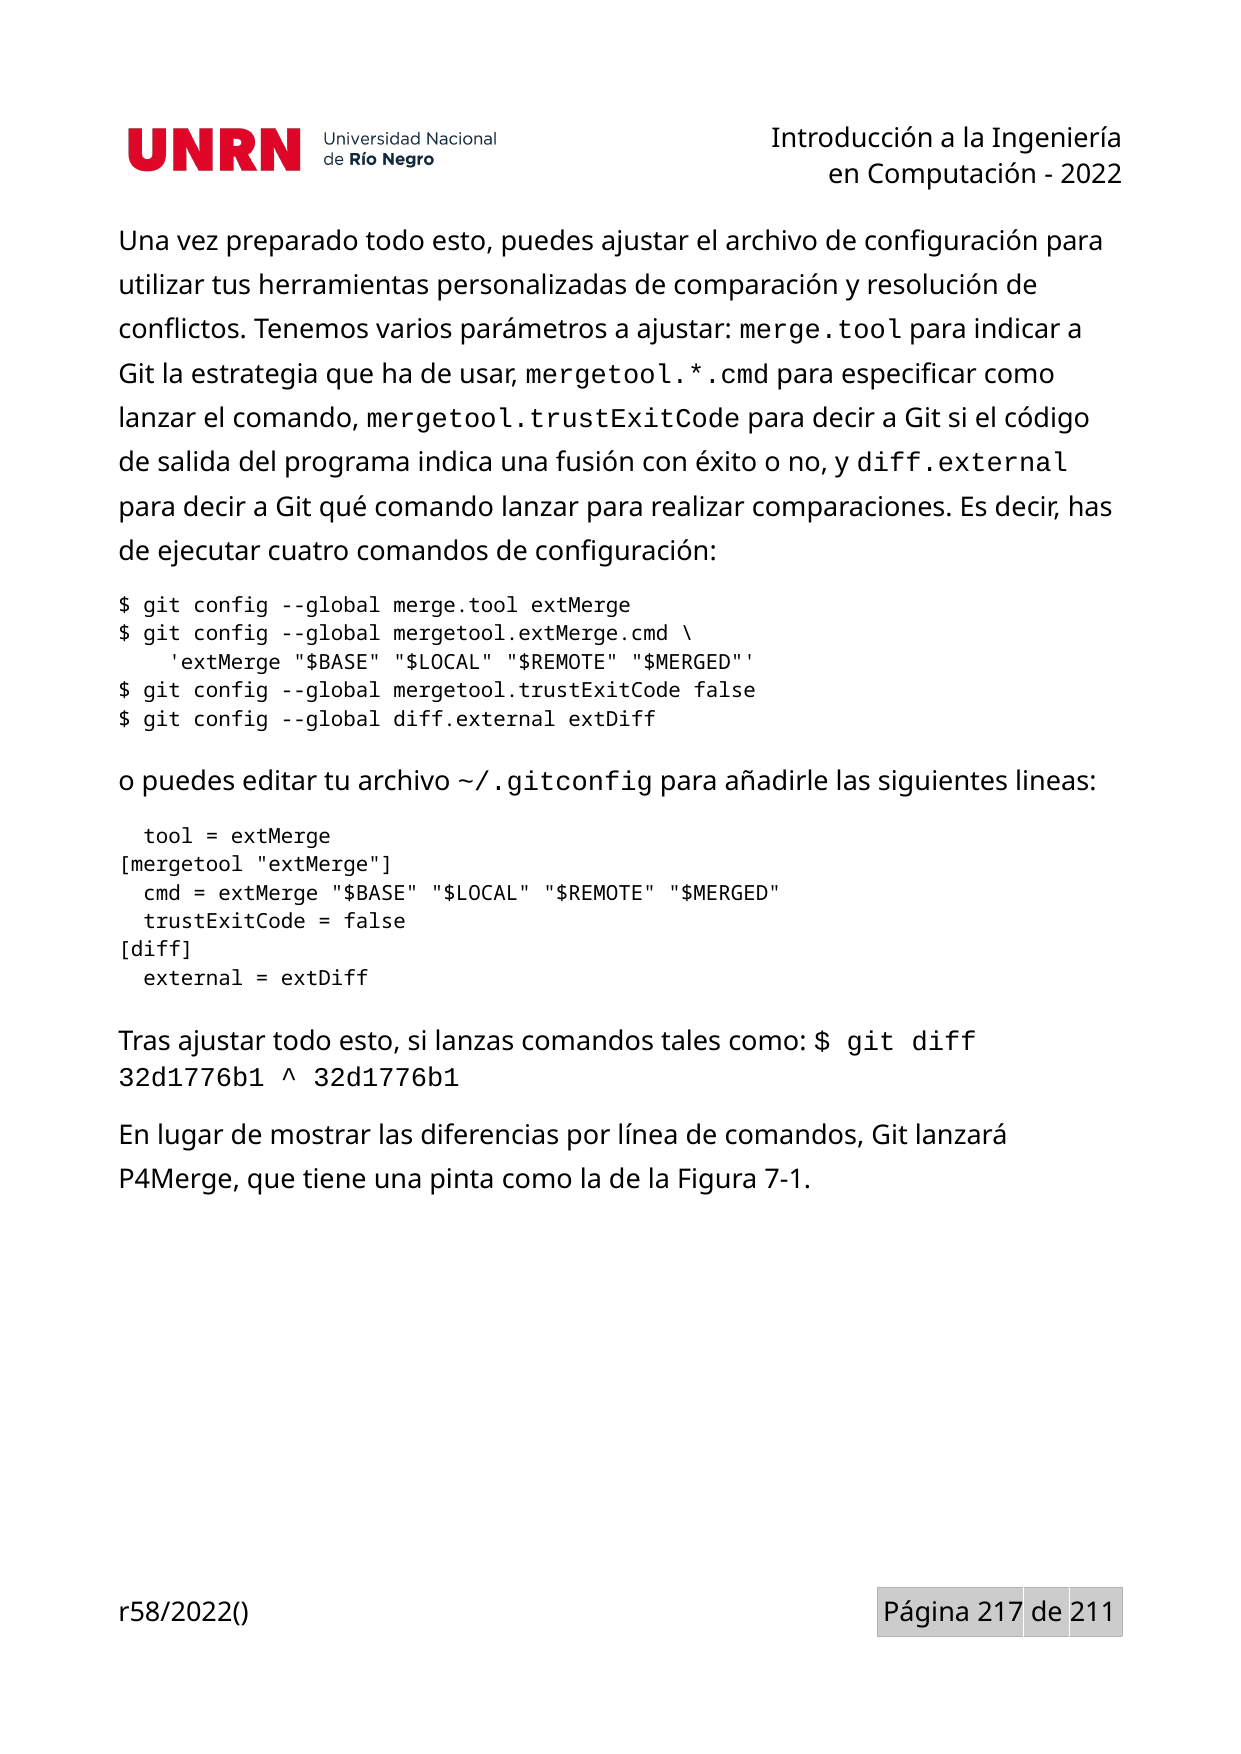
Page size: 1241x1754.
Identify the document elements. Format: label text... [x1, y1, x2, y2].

text 'extMerge "$BASE" "$LOCAL" "$REMOTE" "$MERGED"' [118, 647, 1122, 675]
text tool = extMerge [118, 821, 1122, 849]
text Tras ajustar todo esto, si lanzas comandos tales como: $ git diff 32d1776b1 ^ 32d1776b1 [118, 1021, 1122, 1095]
text $ git config --global diff.external extDiff [118, 704, 1122, 732]
text $ git config --global mergetool.extMerge.cmd \ [118, 618, 1122, 647]
text $ git config --global mergetool.trustExitCode false [118, 675, 1122, 704]
text En lugar de mostrar las diferencias por línea de comandos, Git lanzará P4Merge, que tiene una pinta como la de la Figura 7-1. [118, 1116, 1122, 1197]
picture [118, 118, 505, 180]
text Una vez preparado todo esto, puedes ajustar el archivo de configuración para utilizar tus herramientas personalizadas de comparación y resolución de conflictos. Tenemos varios parámetros a ajustar: merge.tool para indicar a Git la estrategia que ha de usar, mergetool.*.cmd para especificar como lanzar el comando, mergetool.trustExitCode para decir a Git si el código de salida del programa indica una fusión con éxito o no, y diff.external para decir a Git qué comando lanzar para realizar comparaciones. Es decir, has de ejecutar cuatro comandos de configuración: [118, 221, 1122, 568]
text [mergetool "extMerge"] [118, 849, 1122, 878]
text trustExitCode = false [118, 906, 1122, 934]
text cmd = extMerge "$BASE" "$LOCAL" "$REMOTE" "$MERGED" [118, 878, 1122, 906]
text external = extDiff [118, 963, 1122, 991]
text [diff] [118, 934, 1122, 963]
text o puedes editar tu archivo ~/.gitconfig para añadirle las siguientes lineas: [118, 762, 1122, 799]
text $ git config --global merge.tool extMerge [118, 590, 1122, 618]
